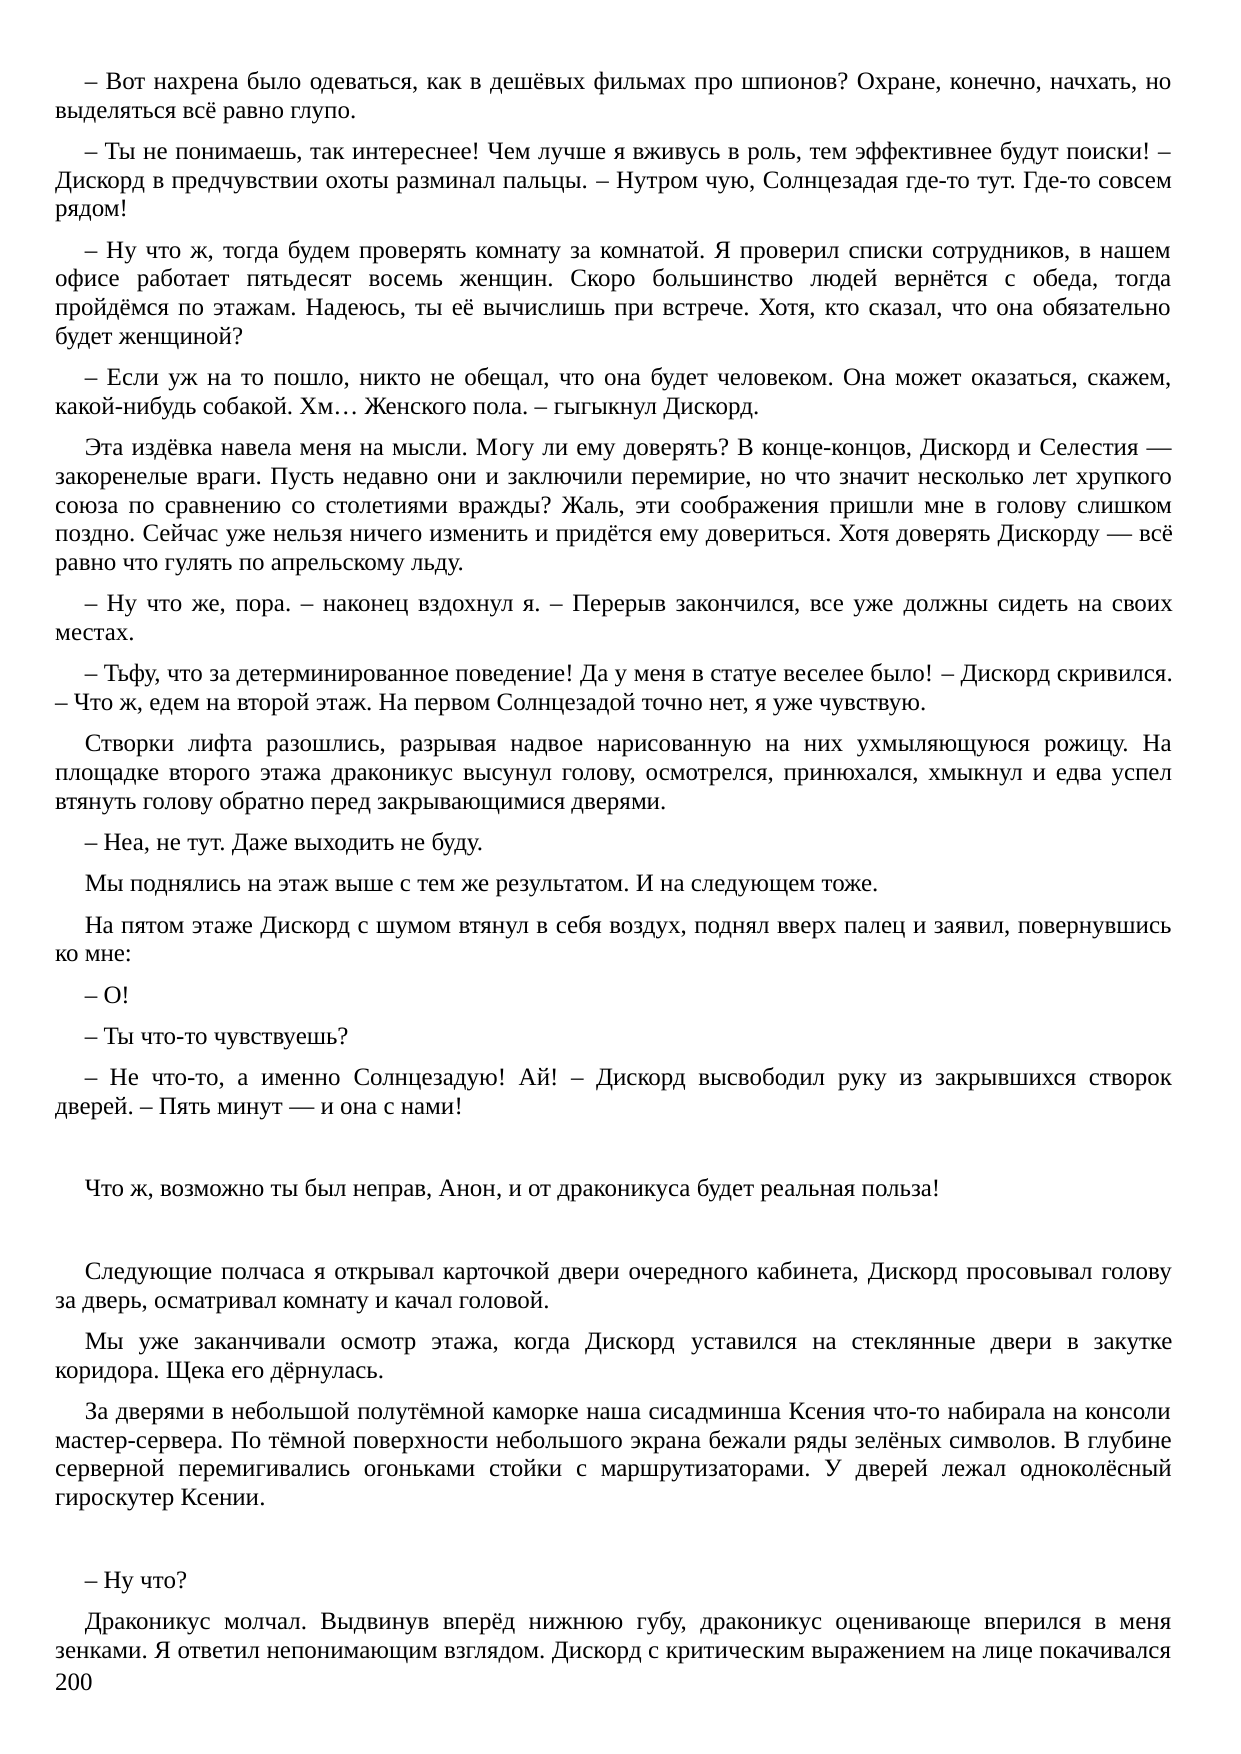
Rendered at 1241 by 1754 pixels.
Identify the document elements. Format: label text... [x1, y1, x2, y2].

text Мы уже заканчивали осмотр этажа, когда Дискорд уставился на стеклянные двери в закутке коридора. Щека его дёрнулась. [55, 1326, 1173, 1383]
text – Ну что ж, тогда будем проверять комнату за комнатой. Я проверил списки сотрудников, в нашем офисе работает пятьдесят восемь женщин. Скоро большинство людей вернётся с обеда, тогда пройдёмся по этажам. Надеюсь, ты её вычислишь при встрече. Хотя, кто сказал, что она обязательно будет женщиной? [55, 235, 1173, 350]
text – Вот нахрена было одеваться, как в дешёвых фильмах про шпионов? Охране, конечно, начхать, но выделяться всё равно глупо. [55, 66, 1173, 123]
text Следующие полчаса я открывал карточкой двери очередного кабинета, Дискорд просовывал голову за дверь, осматривал комнату и качал головой. [55, 1256, 1173, 1313]
text Что ж, возможно ты был неправ, Анон, и от драконикуса будет реальная польза! [55, 1173, 1173, 1202]
text – Ну что же, пора. – наконец вздохнул я. – Перерыв закончился, все уже должны сидеть на своих местах. [55, 588, 1173, 646]
text За дверями в небольшой полутёмной каморке наша сисадминша Ксения что-то набирала на консоли мастер-сервера. По тёмной поверхности небольшого экрана бежали ряды зелёных символов. В глубине серверной перемигивались огоньками стойки с маршрутизаторами. У дверей лежал одноколёсный гироскутер Ксении. [55, 1396, 1173, 1511]
text Эта издёвка навела меня на мысли. Могу ли ему доверять? В конце-концов, Дискорд и Селестия — закоренелые враги. Пусть недавно они и заключили перемирие, но что значит несколько лет хрупкого союза по сравнению со столетиями вражды? Жаль, эти соображения пришли мне в голову слишком поздно. Сейчас уже нельзя ничего изменить и придётся ему довериться. Хотя доверять Дискорду — всё равно что гулять по апрельскому льду. [55, 432, 1173, 576]
text – Не что-то, а именно Солнцезадую! Ай! – Дискорд высвободил руку из закрывшихся створок дверей. – Пять минут — и она с нами! [55, 1062, 1173, 1120]
text Мы поднялись на этаж выше с тем же результатом. И на следующем тоже. [55, 868, 1173, 897]
text На пятом этаже Дискорд с шумом втянул в себя воздух, поднял вверх палец и заявил, повернувшись ко мне: [55, 910, 1173, 967]
text – Ну что? [55, 1565, 1173, 1593]
text Створки лифта разошлись, разрывая надвое нарисованную на них ухмыляющуюся рожицу. На площадке второго этажа драконикус высунул голову, осмотрелся, принюхался, хмыкнул и едва успел втянуть голову обратно перед закрывающимися дверями. [55, 728, 1173, 815]
text – О! [55, 980, 1173, 1008]
text – Если уж на то пошло, никто не обещал, что она будет человеком. Она может оказаться, скажем, какой-нибудь собакой. Хм… Женского пола. – гыгыкнул Дискорд. [55, 362, 1173, 420]
text – Тьфу, что за детерминированное поведение! Да у меня в статуе веселее было! – Дискорд скривился. – Что ж, едем на второй этаж. На первом Солнцезадой точно нет, я уже чувствую. [55, 658, 1173, 716]
text – Неа, не тут. Даже выходить не буду. [55, 827, 1173, 856]
text Драконикус молчал. Выдвинув вперёд нижнюю губу, драконикус оценивающе вперился в меня зенками. Я ответил непонимающим взглядом. Дискорд с критическим выражением на лице покачивался [55, 1606, 1173, 1663]
text – Ты что-то чувствуешь? [55, 1021, 1173, 1050]
text – Ты не понимаешь, так интереснее! Чем лучше я вживусь в роль, тем эффективнее будут поиски! –Дискорд в предчувствии охоты разминал пальцы. – Нутром чую, Солнцезадая где-то тут. Где-то совсем рядом! [55, 136, 1173, 222]
